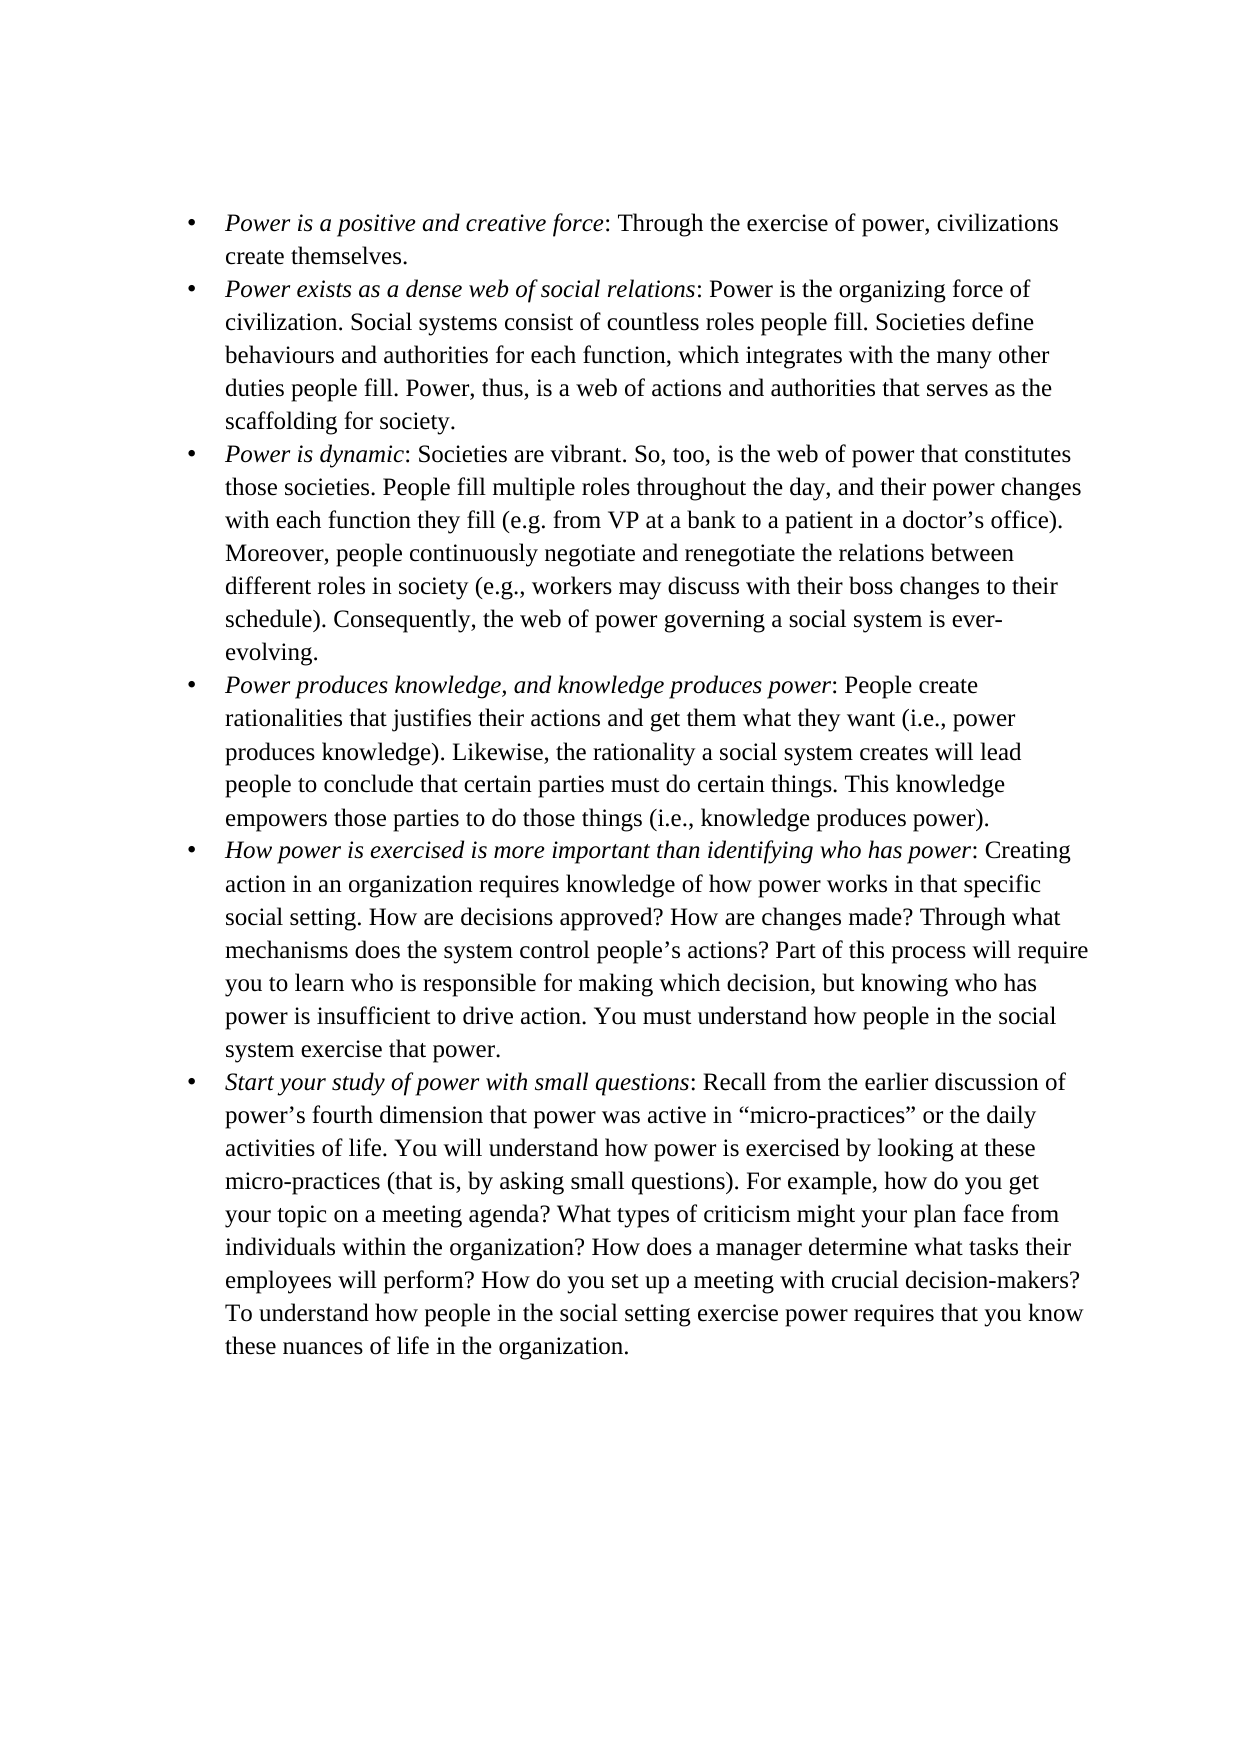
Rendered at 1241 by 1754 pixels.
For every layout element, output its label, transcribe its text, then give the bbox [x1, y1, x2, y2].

list Power exists as a dense web of social relations: Power is the organizing force of civilization. Social systems consist of countless roles people fill. Societies define behaviours and authorities for each function, which integrates with the many other duties people fill. Power, thus, is a web of actions and authorities that serves as the scaffolding for society. [187, 274, 1090, 435]
list Power produces knowledge, and knowledge produces power: People create rationalities that justifies their actions and get them what they want (i.e., power produces knowledge). Likewise, the rationality a social system creates will lead people to conclude that certain parties must do certain things. This knowledge empowers those parties to do those things (i.e., knowledge produces power). [187, 671, 1090, 831]
list How power is exercised is more important than identifying who has power: Creating action in an organization requires knowledge of how power works in that specific social setting. How are decisions approved? How are changes made? Through what mechanisms does the system control people’s actions? Part of this process will require you to learn who is responsible for making which decision, but knowing who has power is insufficient to drive action. You must understand how people in the social system exercise that power. [187, 836, 1090, 1062]
list Start your study of power with small questions: Recall from the earlier discussion of power’s fourth dimension that power was active in “micro-practices” or the daily activities of life. You will understand how power is exercised by looking at these micro-practices (that is, by asking small questions). For example, how do you get your topic on a meeting agenda? What types of criticism might your plan face from individuals within the organization? How does a manager determine what tasks their employees will perform? How do you set up a meeting with crucial decision-makers? To understand how people in the social setting exercise power requires that you know these nuances of life in the organization. [187, 1067, 1090, 1360]
list Power is dynamic: Societies are vibrant. So, too, is the web of power that constitutes those societies. People fill multiple roles throughout the day, and their power changes with each function they fill (e.g. from VP at a bank to a patient in a doctor’s office). Moreover, people continuously negotiate and renegotiate the relations between different roles in society (e.g., workers may discuss with their boss changes to their schedule). Consequently, the web of power governing a social system is ever-evolving. [187, 439, 1090, 666]
list Power is a positive and creative force: Through the exercise of power, civilizations create themselves. [187, 208, 1090, 270]
